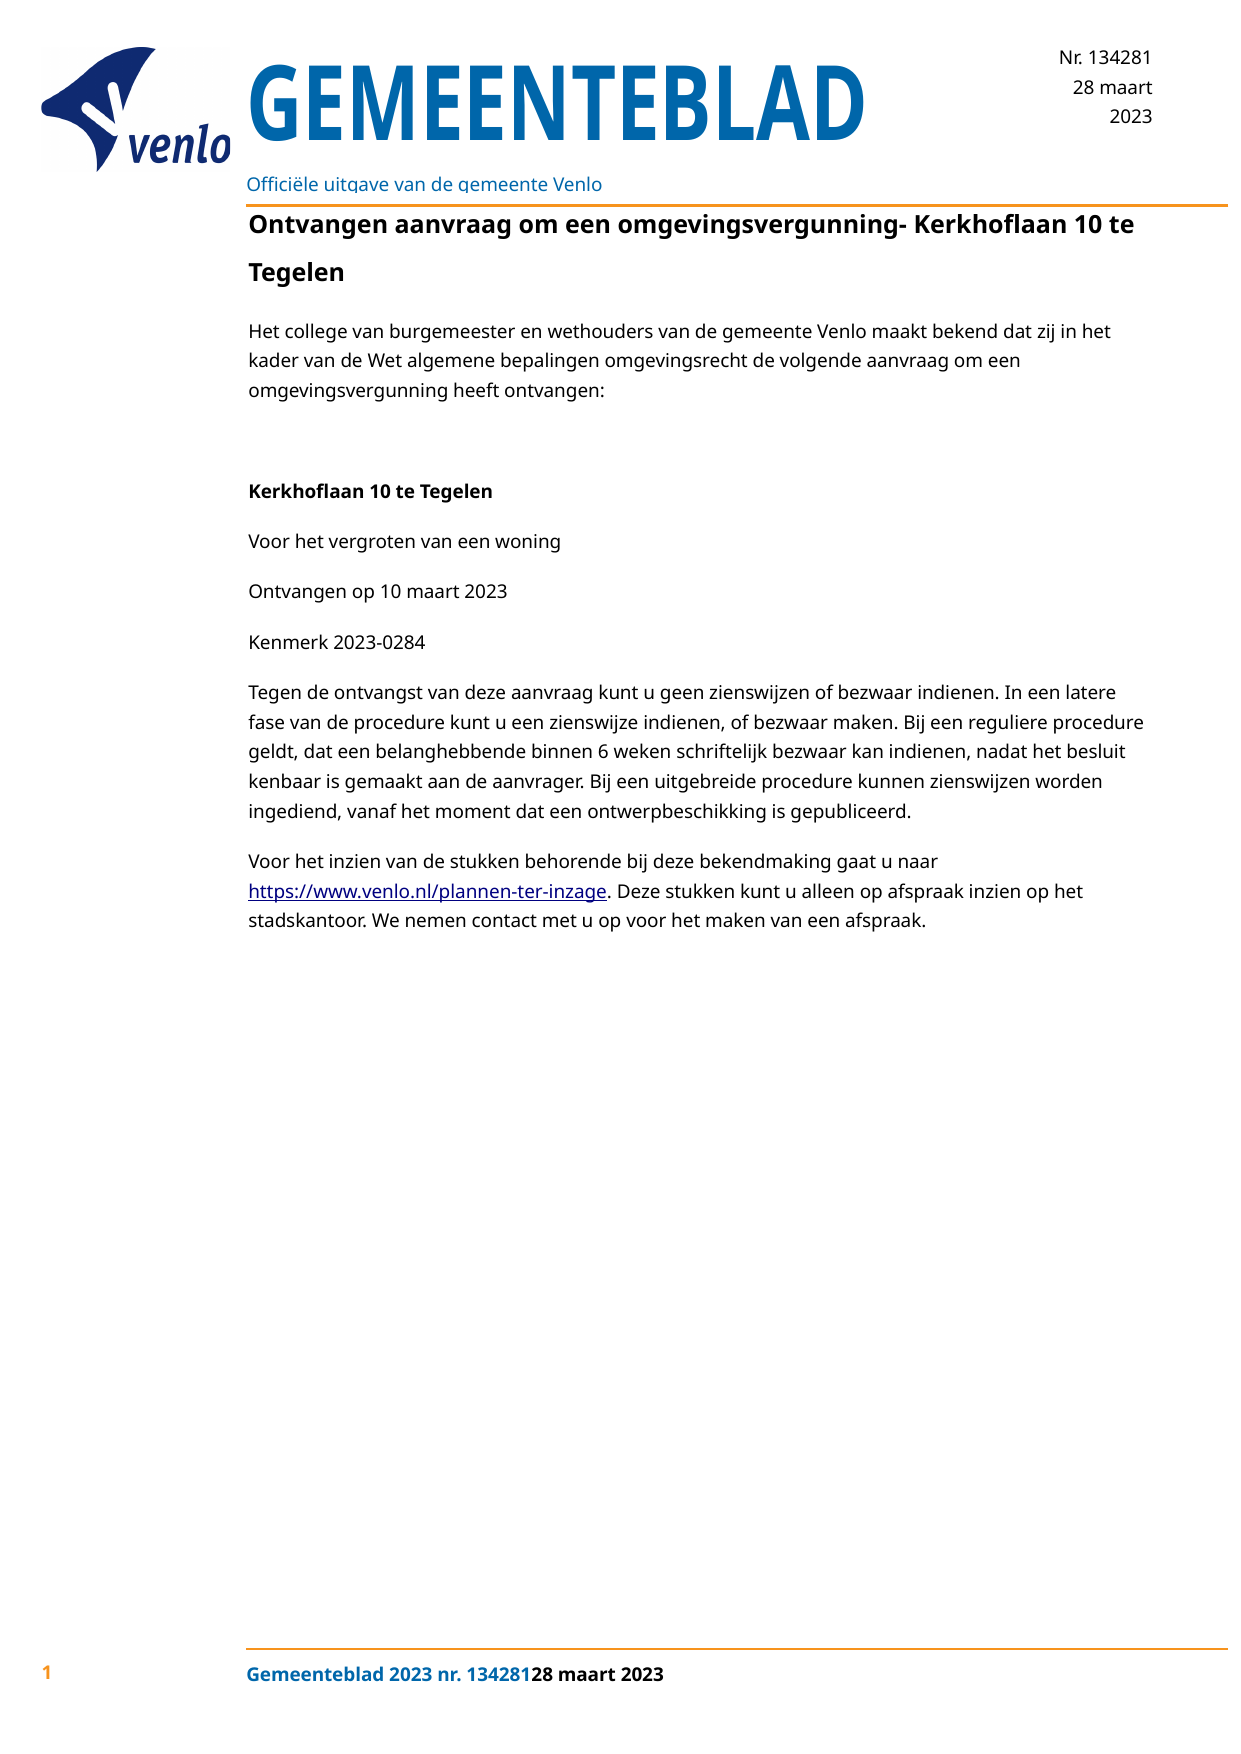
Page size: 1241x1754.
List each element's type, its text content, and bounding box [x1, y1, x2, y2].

text Kerkhoflaan 10 te Tegelen [248, 478, 1152, 504]
text Voor het inzien van de stukken behorende bij deze bekendmaking gaat u naar https://www.venlo.nl/plannen-ter-inzage. Deze stukken kunt u alleen op afspraak inzien op het stadskantoor. We nemen contact met u op voor het maken van een afspraak. [248, 848, 1152, 933]
text Ontvangen op 10 maart 2023 [248, 579, 1152, 604]
text Tegen de ontvangst van deze aanvraag kunt u geen zienswijzen of bezwaar indienen. In een latere fase van de procedure kunt u een zienswijze indienen, of bezwaar maken. Bij een reguliere procedure geldt, dat een belanghebbende binnen 6 weken schriftelijk bezwaar kan indienen, nadat het besluit kenbaar is gemaakt aan de aanvrager. Bij een uitgebreide procedure kunnen zienswijzen worden ingediend, vanaf het moment dat een ontwerpbeschikking is gepubliceerd. [248, 679, 1152, 824]
text Voor het vergroten van een woning [248, 528, 1152, 554]
text Ontvangen aanvraag om een omgevingsvergunning- Kerkhoflaan 10 te Tegelen [248, 207, 1152, 288]
text Het college van burgemeester en wethouders van de gemeente Venlo maakt bekend dat zij in het kader van de Wet algemene bepalingen omgevingsrecht de volgende aanvraag om een omgevingsvergunning heeft ontvangen: [248, 318, 1152, 403]
picture [41, 47, 231, 172]
text Kenmerk 2023-0284 [248, 629, 1152, 655]
